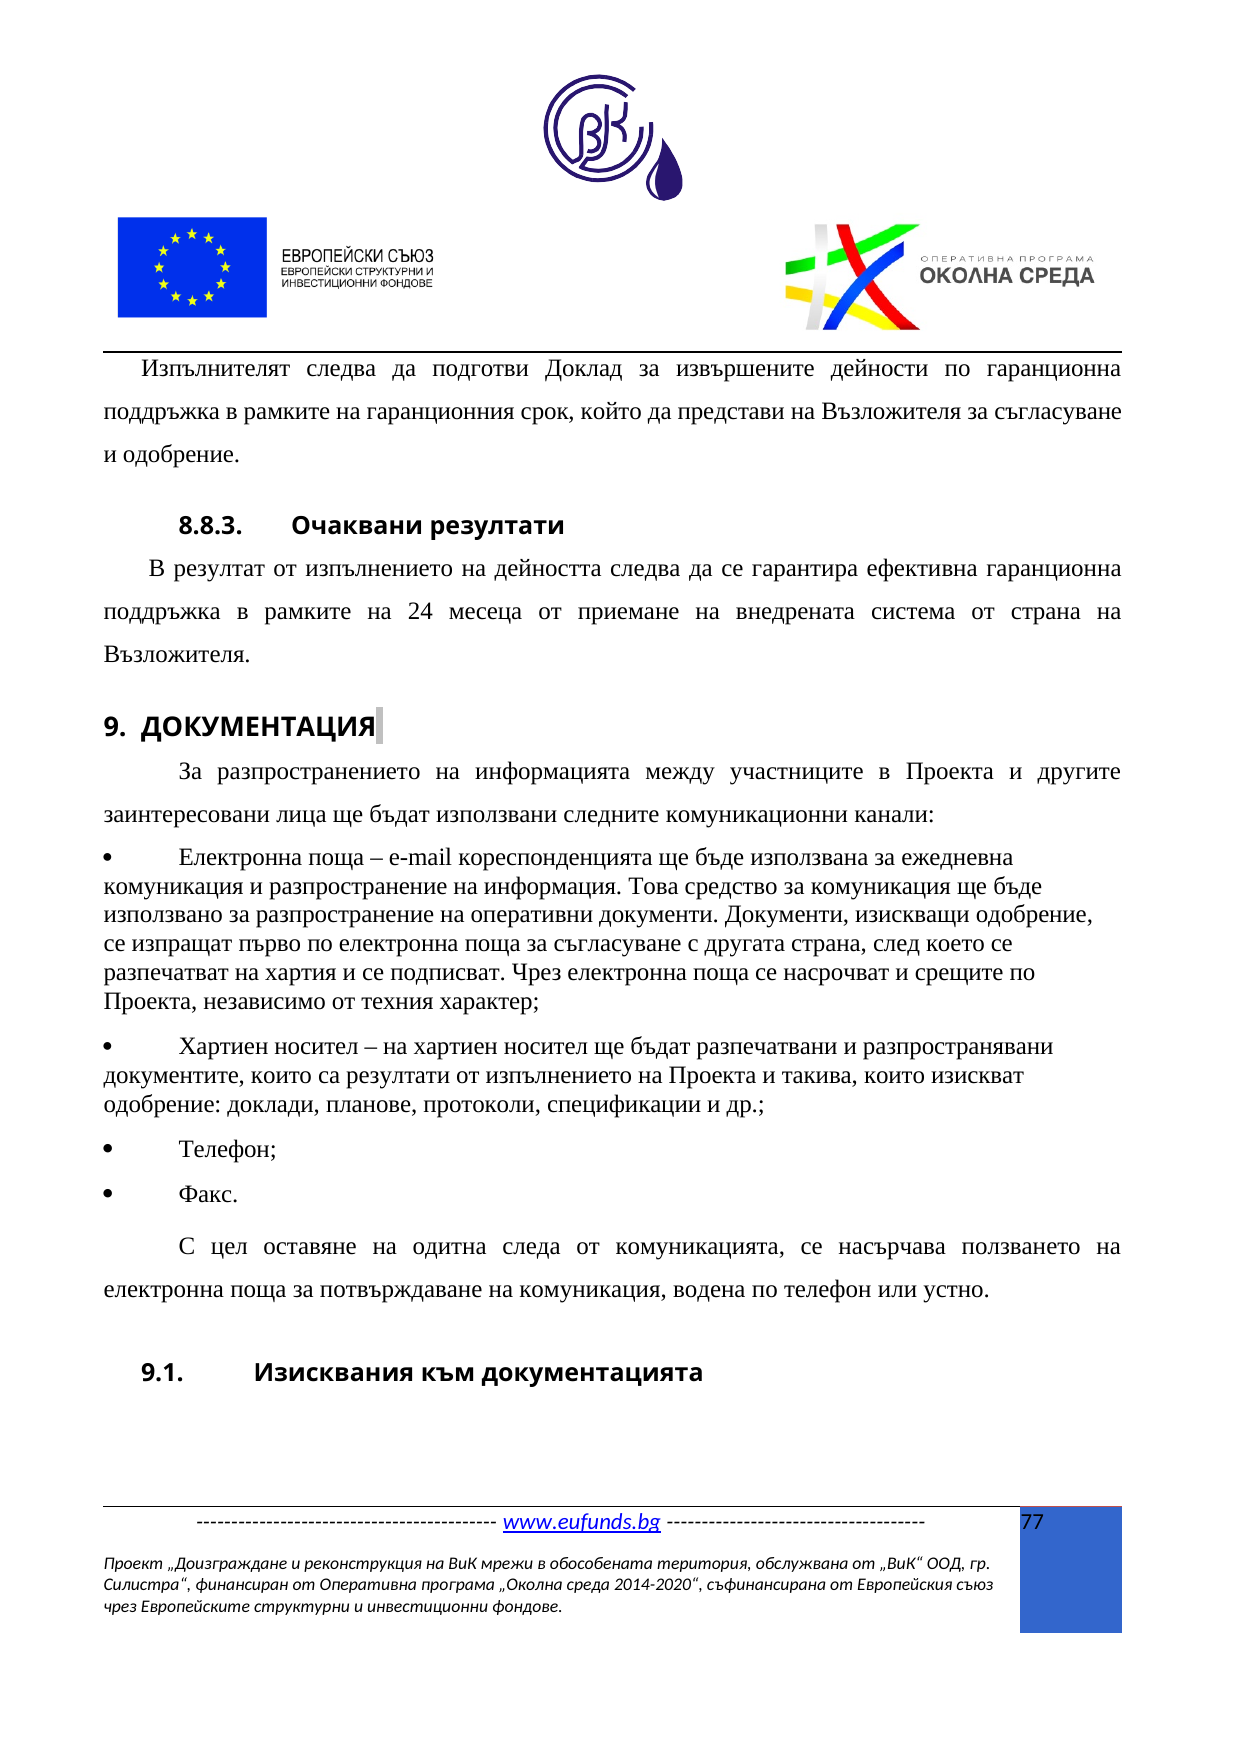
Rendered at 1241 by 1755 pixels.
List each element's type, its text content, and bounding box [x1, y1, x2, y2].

text За разпространението на информацията между участниците в Проекта и другите заинтересовани лица ще бъдат използвани следните комуникационни канали: [103, 756, 1122, 828]
subtitle Очаквани резултати [178, 507, 1122, 541]
subtitle Документация [103, 707, 1122, 744]
text В резултат от изпълнението на дейността следва да се гарантира ефективна гаранционна поддръжка в рамките на 24 месеца от приемане на внедрената система от страна на Възложителя. [103, 553, 1122, 668]
text С цел оставяне на одитна следа от комуникацията, се насърчава ползването на електронна поща за потвърждаване на комуникация, водена по телефон или устно. [103, 1231, 1122, 1303]
list Телефон; [103, 1134, 1118, 1163]
text Изпълнителят следва да подготви Доклад за извършените дейности по гаранционна поддръжка в рамките на гаранционния срок, който да представи на Възложителя за съгласуване и одобрение. [103, 353, 1122, 468]
subtitle Изисквания към документацията [141, 1355, 1122, 1389]
list Факс. [103, 1179, 1118, 1208]
list Хартиен носител – на хартиен носител ще бъдат разпечатвани и разпространявани документите, които са резултати от изпълнението на Проекта и такива, които изискват одобрение: доклади, планове, протоколи, спецификации и др.; [103, 1031, 1118, 1117]
list Електронна поща – e-mail кореспонденцията ще бъде използвана за ежедневна комуникация и разпространение на информация. Това средство за комуникация ще бъде използвано за разпространение на оперативни документи. Документи, изискващи одобрение, се изпращат първо по електронна поща за съгласуване с другата страна, след което се разпечатват на хартия и се подписват. Чрез електронна поща се насрочват и срещите по Проекта, независимо от техния характер; [103, 842, 1118, 1014]
